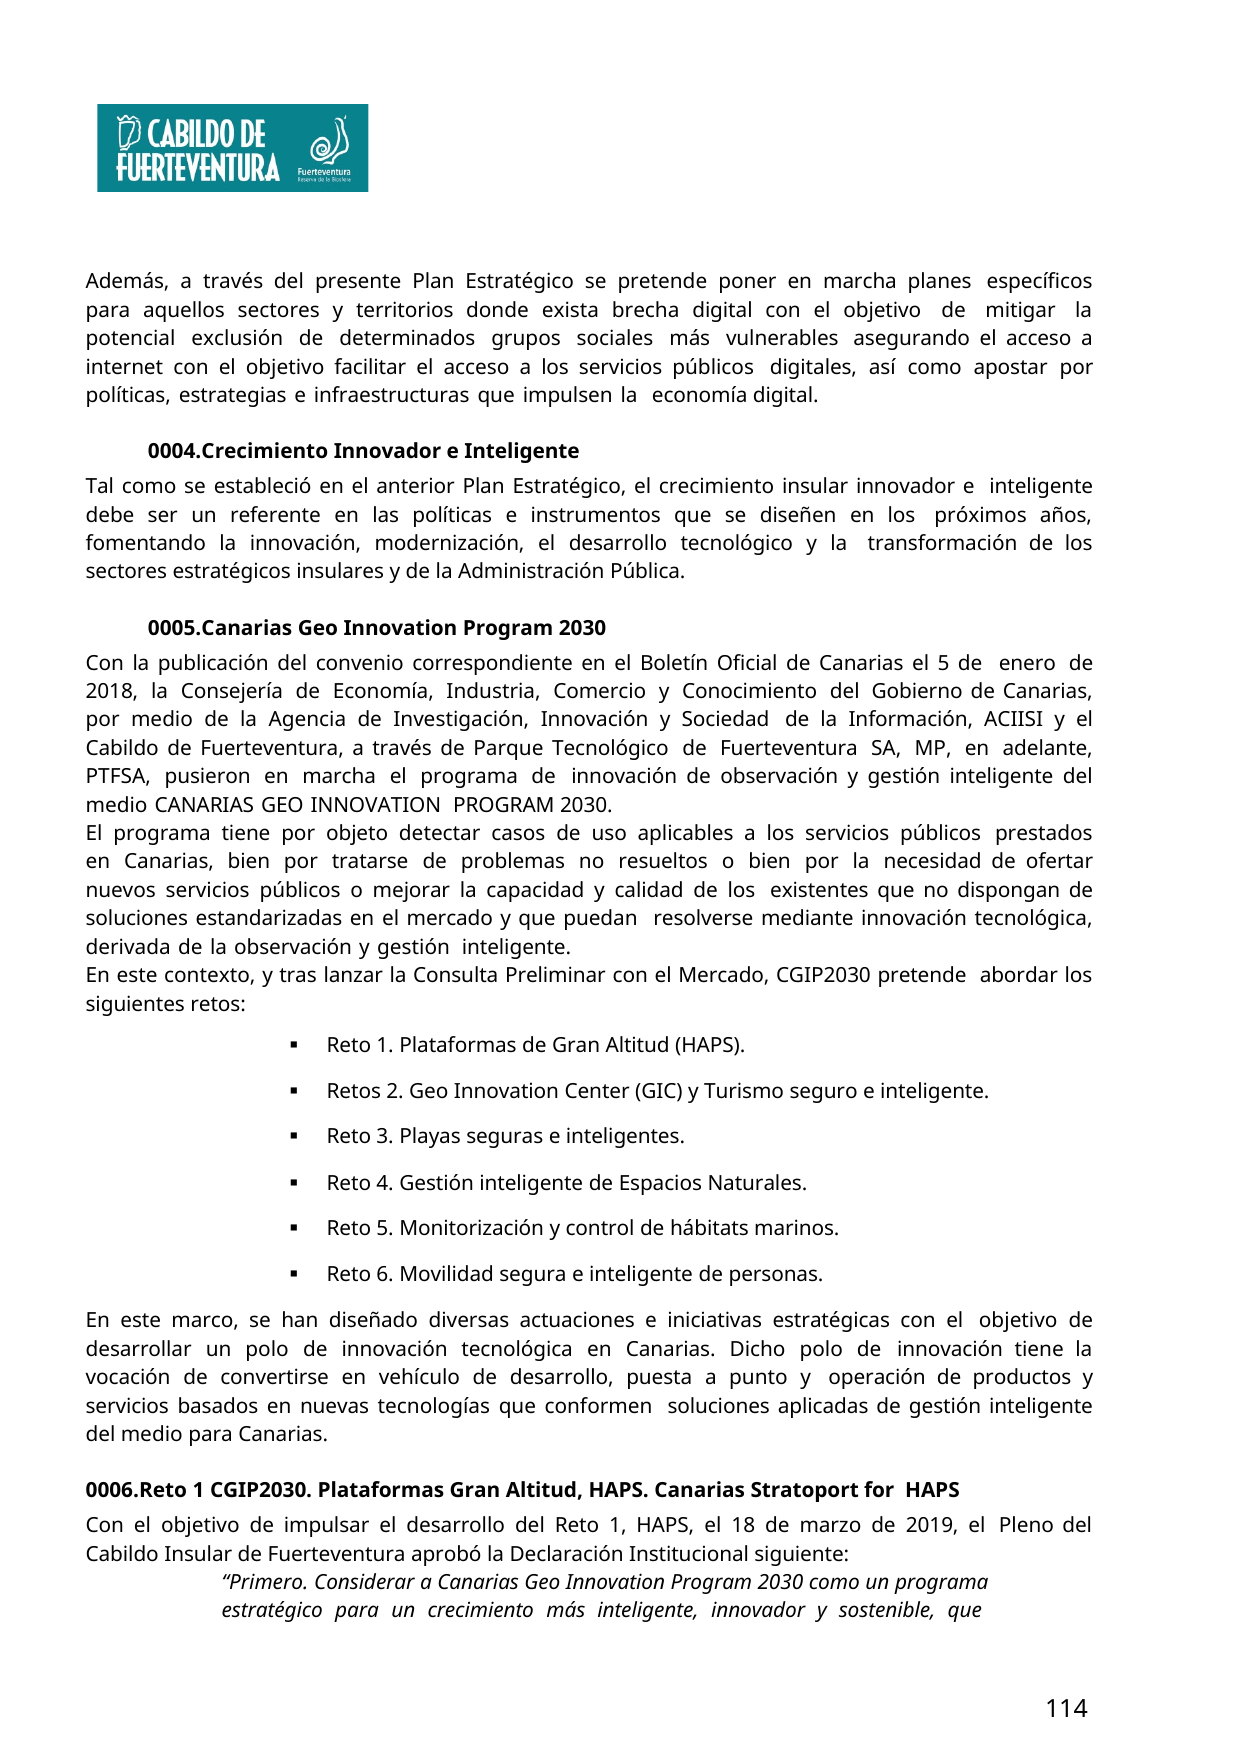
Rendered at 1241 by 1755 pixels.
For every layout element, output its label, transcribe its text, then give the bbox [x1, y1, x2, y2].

text En este contexto, y tras lanzar la Consulta Preliminar con el Mercado, CGIP2030 pretende abordar los siguientes retos: [85, 960, 1093, 1017]
text En este marco, se han diseñado diversas actuaciones e iniciativas estratégicas con el objetivo de desarrollar un polo de innovación tecnológica en Canarias. Dicho polo de innovación tiene la vocación de convertirse en vehículo de desarrollo, puesta a punto y operación de productos y servicios basados en nuevas tecnologías que conformen soluciones aplicadas de gestión inteligente del medio para Canarias. [85, 1305, 1093, 1448]
list Reto 1. Plataformas de Gran Altitud (HAPS). [289, 1030, 1105, 1058]
list Reto 6. Movilidad segura e inteligente de personas. [289, 1259, 1105, 1288]
list Retos 2. Geo Innovation Center (GIC) y Turismo seguro e inteligente. [289, 1076, 1105, 1104]
subtitle 0005.Canarias Geo Innovation Program 2030 [148, 613, 1105, 641]
text Con la publicación del convenio correspondiente en el Boletín Oficial de Canarias el 5 de enero de 2018, la Consejería de Economía, Industria, Comercio y Conocimiento del Gobierno de Canarias, por medio de la Agencia de Investigación, Innovación y Sociedad de la Información, ACIISI y el Cabildo de Fuerteventura, a través de Parque Tecnológico de Fuerteventura SA, MP, en adelante, PTFSA, pusieron en marcha el programa de innovación de observación y gestión inteligente del medio CANARIAS GEO INNOVATION PROGRAM 2030. [85, 648, 1093, 818]
text Tal como se estableció en el anterior Plan Estratégico, el crecimiento insular innovador e inteligente debe ser un referente en las políticas e instrumentos que se diseñen en los próximos años, fomentando la innovación, modernización, el desarrollo tecnológico y la transformación de los sectores estratégicos insulares y de la Administración Pública. [85, 471, 1093, 585]
list Reto 5. Monitorización y control de hábitats marinos. [289, 1213, 1105, 1242]
list Reto 4. Gestión inteligente de Espacios Naturales. [289, 1168, 1105, 1196]
subtitle 0004.Crecimiento Innovador e Inteligente [148, 437, 1105, 465]
text Además, a través del presente Plan Estratégico se pretende poner en marcha planes específicos para aquellos sectores y territorios donde exista brecha digital con el objetivo de mitigar la potencial exclusión de determinados grupos sociales más vulnerables asegurando el acceso a internet con el objetivo facilitar el acceso a los servicios públicos digitales, así como apostar por políticas, estrategias e infraestructuras que impulsen la economía digital. [85, 266, 1093, 409]
text “Primero. Considerar a Canarias Geo Innovation Program 2030 como un programa estratégico para un crecimiento más inteligente, innovador y sostenible, que [221, 1567, 1093, 1624]
text El programa tiene por objeto detectar casos de uso aplicables a los servicios públicos prestados en Canarias, bien por tratarse de problemas no resueltos o bien por la necesidad de ofertar nuevos servicios públicos o mejorar la capacidad y calidad de los existentes que no dispongan de soluciones estandarizadas en el mercado y que puedan resolverse mediante innovación tecnológica, derivada de la observación y gestión inteligente. [85, 818, 1093, 960]
subtitle 0006.Reto 1 CGIP2030. Plataformas Gran Altitud, HAPS. Canarias Stratoport for HAPS [85, 1476, 1084, 1504]
list Reto 3. Playas seguras e inteligentes. [289, 1122, 1105, 1150]
text Con el objetivo de impulsar el desarrollo del Reto 1, HAPS, el 18 de marzo de 2019, el Pleno del Cabildo Insular de Fuerteventura aprobó la Declaración Institucional siguiente: [85, 1510, 1093, 1567]
